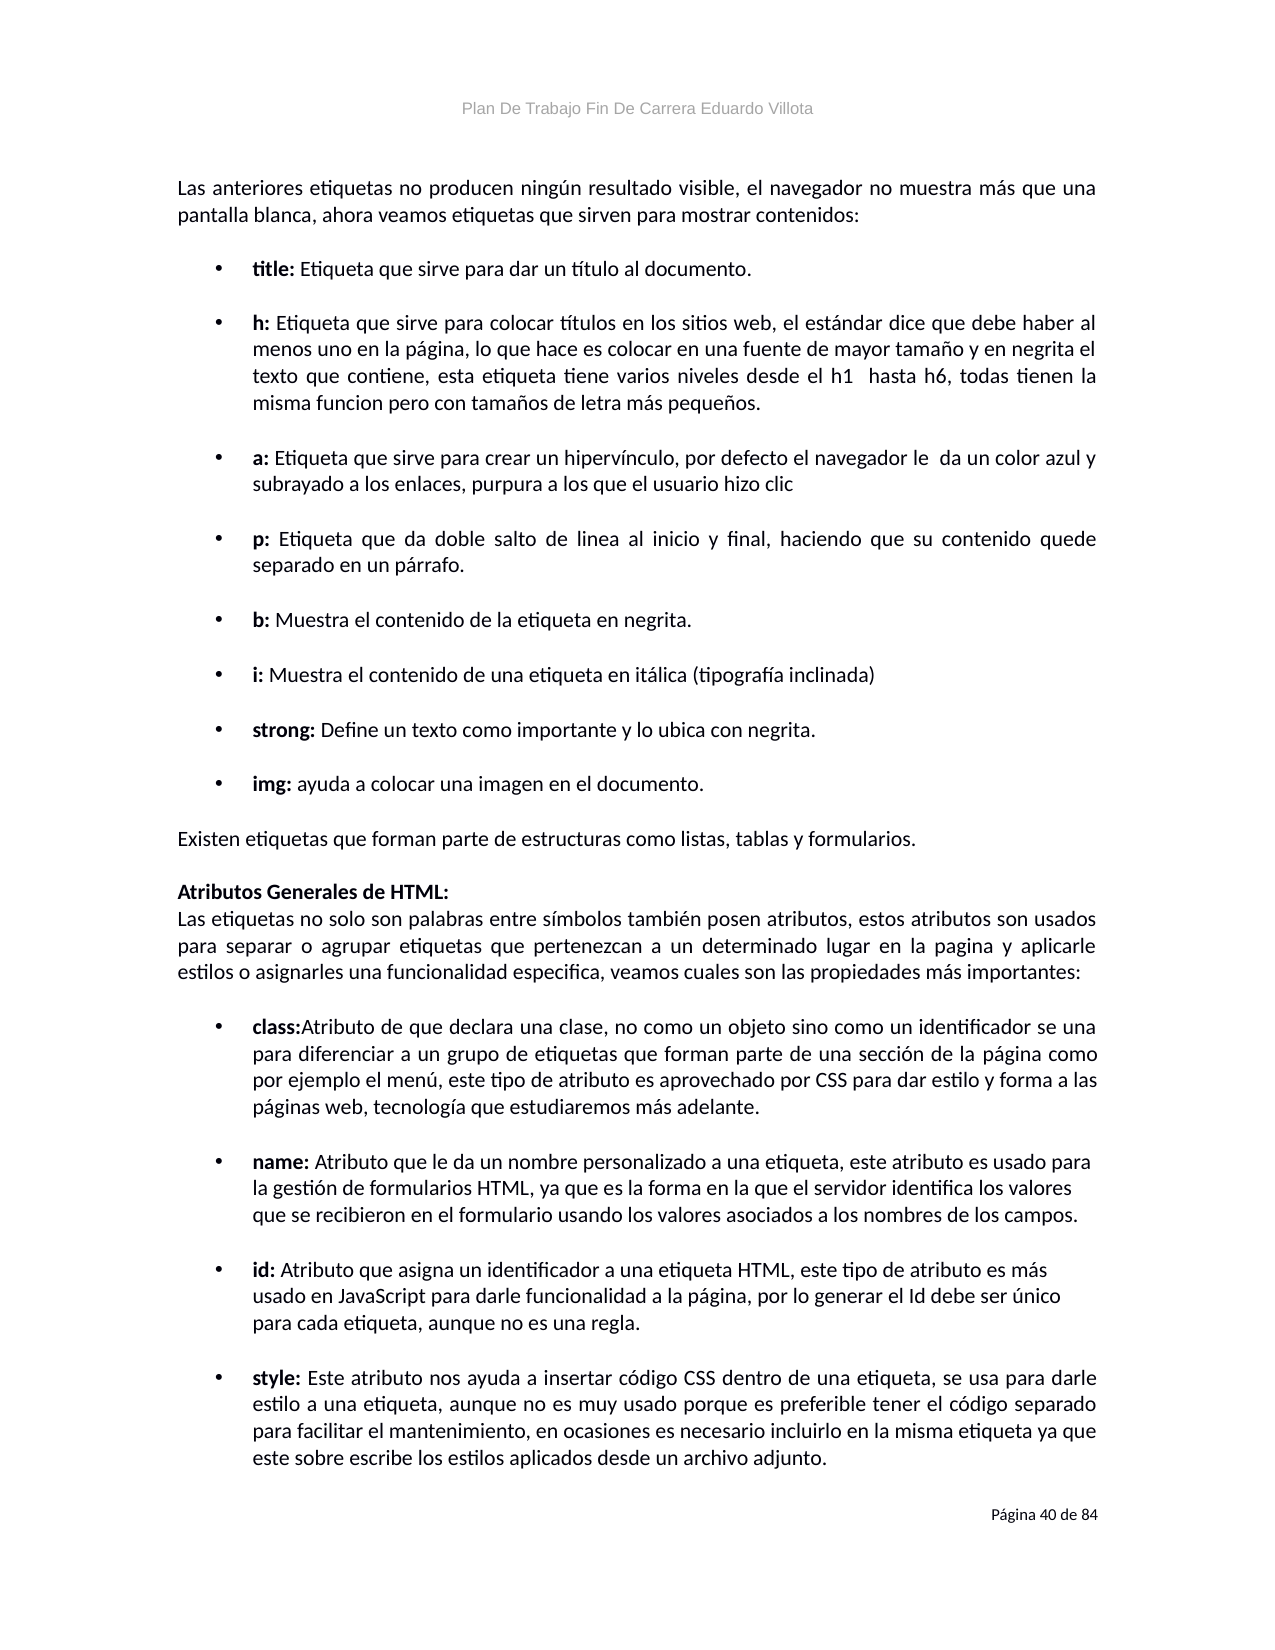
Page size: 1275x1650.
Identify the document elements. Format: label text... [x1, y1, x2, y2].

text Existen etiquetas que forman parte de estructuras como listas, tablas y formularios. [177, 825, 1098, 852]
list strong: Define un texto como importante y lo ubica con negrita. [215, 716, 1098, 742]
list name: Atributo que le da un nombre personalizado a una etiqueta, este atributo es usado para la gestión de formularios HTML, ya que es la forma en la que el servidor identifica los valores que se recibieron en el formulario usando los valores asociados a los nombres de los campos. [215, 1148, 1098, 1228]
text Atributos Generales de HTML: [177, 878, 1098, 905]
list class:Atributo de que declara una clase, no como un objeto sino como un identificador se una para diferenciar a un grupo de etiquetas que forman parte de una sección de la página como por ejemplo el menú, este tipo de atributo es aprovechado por CSS para dar estilo y forma a las páginas web, tecnología que estudiaremos más adelante. [215, 1013, 1098, 1120]
list p: Etiqueta que da doble salto de linea al inicio y final, haciendo que su contenido quede separado en un párrafo. [215, 525, 1098, 578]
text Las anteriores etiquetas no producen ningún resultado visible, el navegador no muestra más que una pantalla blanca, ahora veamos etiquetas que sirven para mostrar contenidos: [177, 174, 1098, 228]
list b: Muestra el contenido de la etiqueta en negrita. [215, 606, 1098, 633]
list title: Etiqueta que sirve para dar un título al documento. [215, 256, 1098, 282]
list style: Este atributo nos ayuda a insertar código CSS dentro de una etiqueta, se usa para darle estilo a una etiqueta, aunque no es muy usado porque es preferible tener el código separado para facilitar el mantenimiento, en ocasiones es necesario incluirlo en la misma etiqueta ya que este sobre escribe los estilos aplicados desde un archivo adjunto. [215, 1364, 1098, 1471]
list a: Etiqueta que sirve para crear un hipervínculo, por defecto el navegador le da un color azul y subrayado a los enlaces, purpura a los que el usuario hizo clic [215, 444, 1098, 497]
list i: Muestra el contenido de una etiqueta en itálica (tipografía inclinada) [215, 661, 1098, 688]
list img: ayuda a colocar una imagen en el documento. [215, 770, 1098, 797]
list h: Etiqueta que sirve para colocar títulos en los sitios web, el estándar dice que debe haber al menos uno en la página, lo que hace es colocar en una fuente de mayor tamaño y en negrita el texto que contiene, esta etiqueta tiene varios niveles desde el h1 hasta h6, todas tienen la misma funcion pero con tamaños de letra más pequeños. [215, 309, 1098, 416]
list id: Atributo que asigna un identificador a una etiqueta HTML, este tipo de atributo es más usado en JavaScript para darle funcionalidad a la página, por lo generar el Id debe ser único para cada etiqueta, aunque no es una regla. [215, 1256, 1098, 1336]
text Las etiquetas no solo son palabras entre símbolos también posen atributos, estos atributos son usados para separar o agrupar etiquetas que pertenezcan a un determinado lugar en la pagina y aplicarle estilos o asignarles una funcionalidad especifica, veamos cuales son las propiedades más importantes: [177, 905, 1098, 985]
